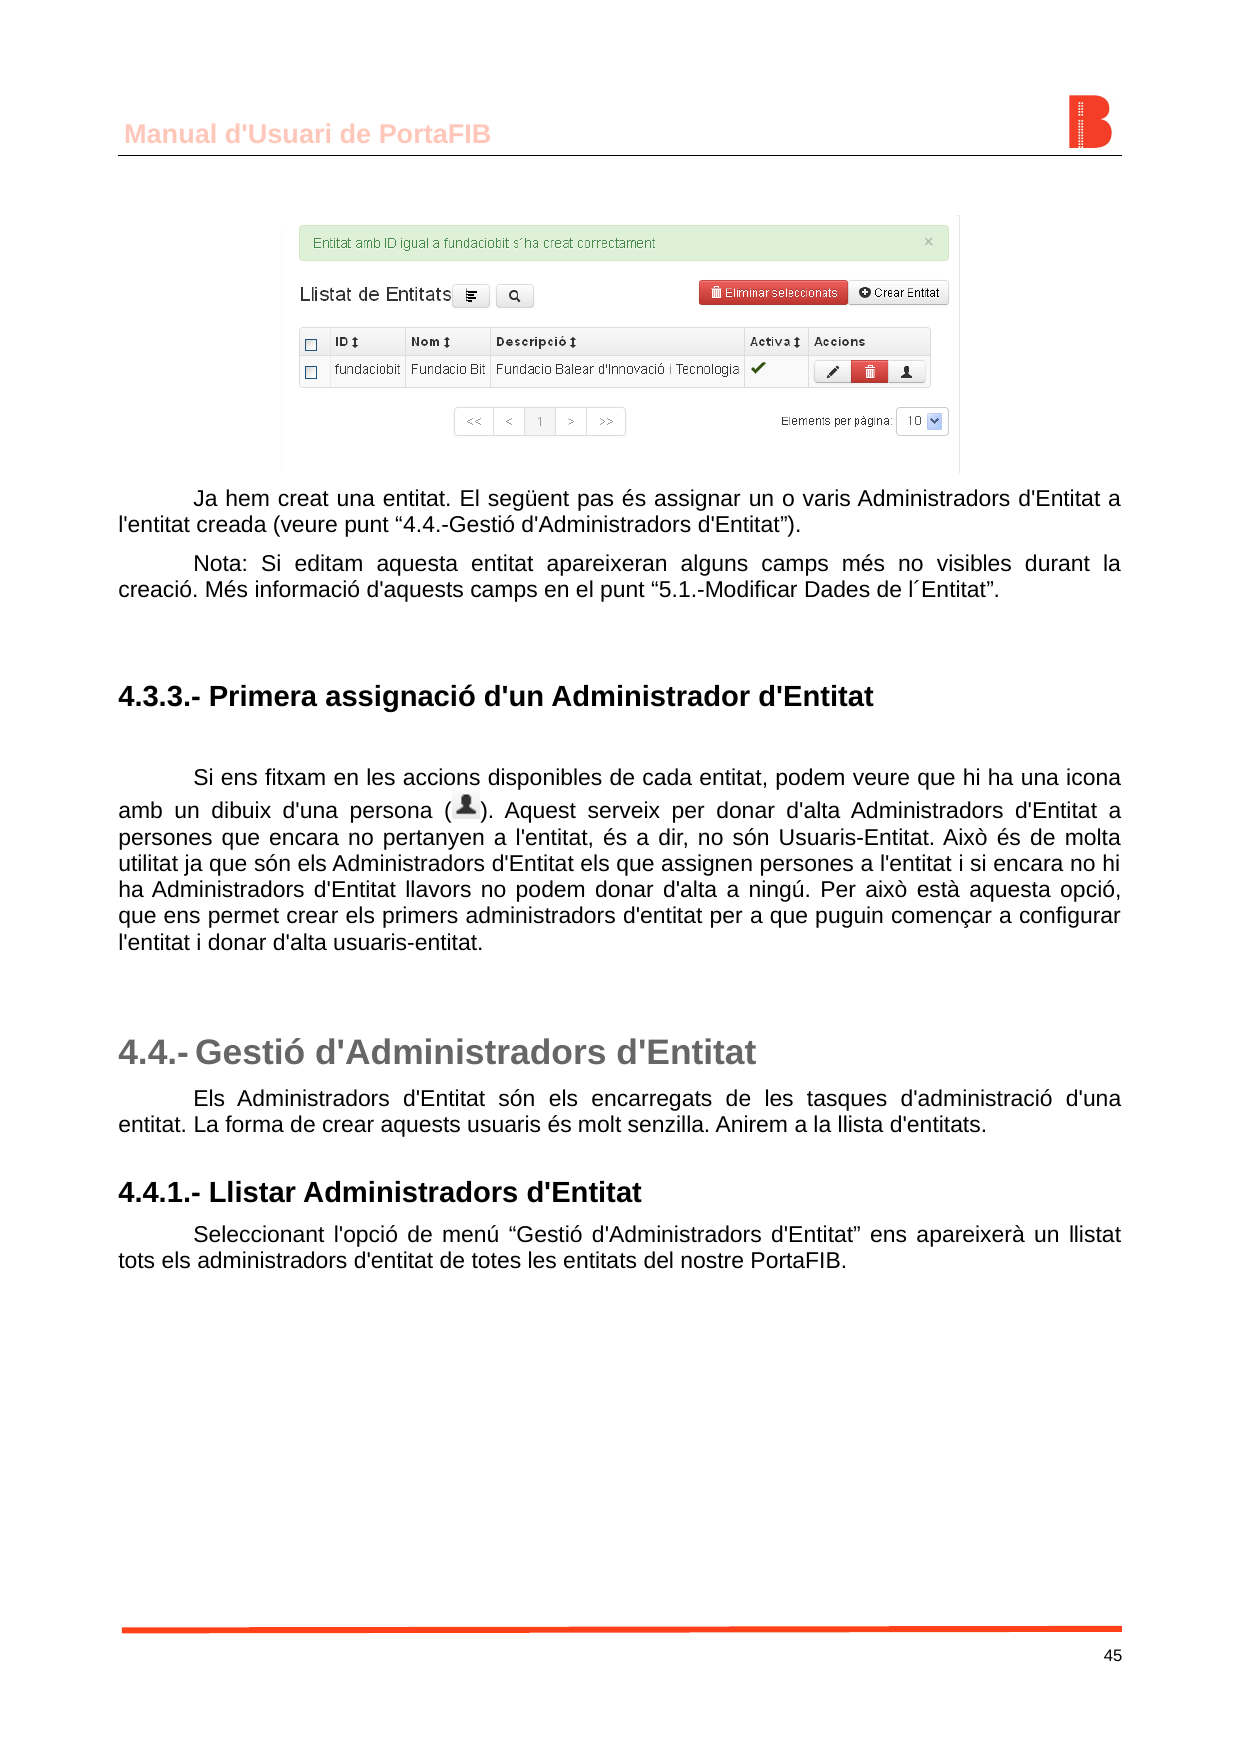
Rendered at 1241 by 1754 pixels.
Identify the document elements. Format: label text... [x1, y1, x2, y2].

picture [452, 790, 481, 819]
picture [280, 215, 960, 473]
subtitle Llistar Administradors d'Entitat [118, 1175, 1122, 1208]
subtitle Gestió d'Administradors d'Entitat [118, 1032, 1122, 1072]
text Els Administradors d'Entitat són els encarregats de les tasques d'administració d'una entitat. La forma de crear aquests usuaris és molt senzilla. Anirem a la llista d'entitats. [118, 1085, 1122, 1137]
subtitle Primera assignació d'un Administrador d'Entitat [118, 679, 1122, 713]
text Ja hem creat una entitat. El següent pas és assignar un o varis Administradors d'Entitat a l'entitat creada (veure punt “4.4.-Gestió d'Administradors d'Entitat”). [118, 485, 1122, 538]
text Seleccionant l'opció de menú “Gestió d'Administradors d'Entitat” ens apareixerà un llistat tots els administradors d'entitat de totes les entitats del nostre PortaFIB. [118, 1221, 1122, 1274]
text Si ens fitxam en les accions disponibles de cada entitat, podem veure que hi ha una icona amb un dibuix d'una persona (). Aquest serveix per donar d'alta Administradors d'Entitat a persones que encara no pertanyen a l'entitat, és a dir, no són Usuaris-Entitat. Això és de molta utilitat ja que són els Administradors d'Entitat els que assignen persones a l'entitat i si encara no hi ha Administradors d'Entitat llavors no podem donar d'alta a ningú. Per això està aquesta opció, que ens permet crear els primers administradors d'entitat per a que puguin començar a configurar l'entitat i donar d'alta usuaris-entitat. [118, 764, 1122, 955]
text Nota: Si editam aquesta entitat apareixeran alguns camps més no visibles durant la creació. Més informació d'aquests camps en el punt “5.1Modificar Dades de l´Entitat”. [118, 550, 1122, 603]
picture [1063, 94, 1117, 150]
